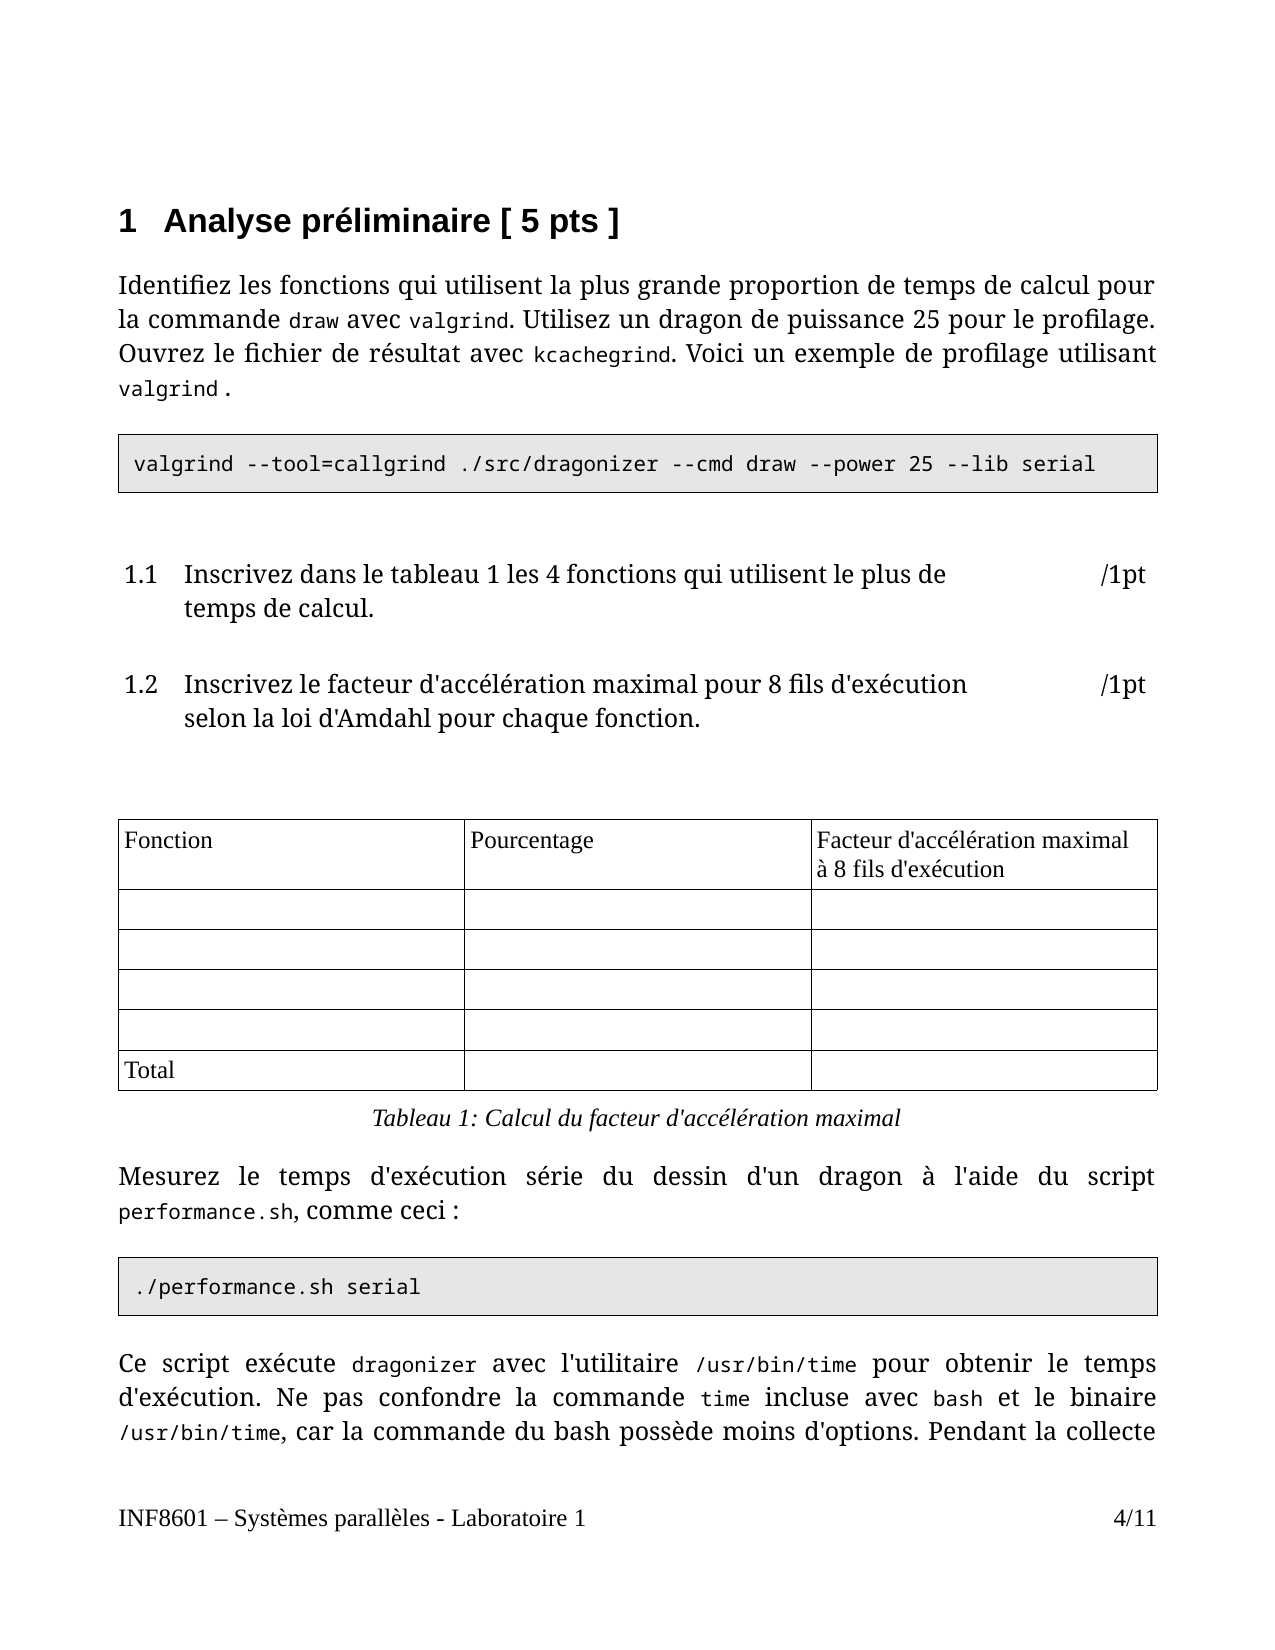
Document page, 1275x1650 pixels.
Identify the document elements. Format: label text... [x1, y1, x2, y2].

text Tableau 1: Calcul du facteur d'accélération maximal [118, 1103, 1157, 1131]
text valgrind --tool=callgrind ./src/dragonizer --cmd draw --power 25 --lib serial [119, 435, 1157, 492]
table_cell [812, 1051, 1157, 1090]
table_cell [812, 970, 1157, 1009]
table_cell Total [119, 1051, 464, 1090]
text Identifiez les fonctions qui utilisent la plus grande proportion de temps de calcul pour la commande draw avec valgrind. Utilisez un dragon de puissance 25 pour le profilage. Ouvrez le fichier de résultat avec kcachegrind. Voici un exemple de profilage utilisant valgrind . [118, 267, 1157, 404]
table_header Facteur d'accélération maximal à 8 fils d'exécution [812, 820, 1157, 888]
table_cell [119, 1010, 464, 1050]
table_cell [812, 930, 1157, 969]
subtitle Analyse préliminaire [ 5 pts ] [118, 201, 1157, 240]
text ./performance.sh serial [119, 1258, 1157, 1315]
table_cell [812, 1010, 1157, 1050]
table_cell [465, 970, 811, 1009]
table_header [1020, 536, 1088, 646]
table_cell [119, 890, 464, 929]
table_cell [465, 890, 811, 929]
table_cell [465, 1010, 811, 1050]
table_cell /1pt [1089, 646, 1157, 755]
text Mesurez le temps d'exécution série du dessin d'un dragon à l'aide du script performance.sh, comme ceci : [118, 1159, 1157, 1227]
text Ce script exécute dragonizer avec l'utilitaire /usr/bin/time pour obtenir le temps d'exécution. Ne pas confondre la commande time incluse avec bash et le binaire /usr/bin/time, car la commande du bash possède moins d'options. Pendant la collecte [118, 1346, 1157, 1448]
table_cell [119, 970, 464, 1009]
table_cell [119, 930, 464, 969]
table_header /1pt [1089, 536, 1157, 646]
table_cell [812, 890, 1157, 929]
table_cell [465, 1051, 811, 1090]
table_cell [1020, 646, 1088, 755]
table_header Pourcentage [465, 820, 811, 888]
table_cell [465, 930, 811, 969]
table_header Inscrivez dans le tableau 1 les 4 fonctions qui utilisent le plus de temps de calcul. [118, 536, 1019, 646]
table_cell Inscrivez le facteur d'accélération maximal pour 8 fils d'exécution selon la loi d'Amdahl pour chaque fonction. [118, 646, 1019, 755]
table_header Fonction [119, 820, 464, 888]
